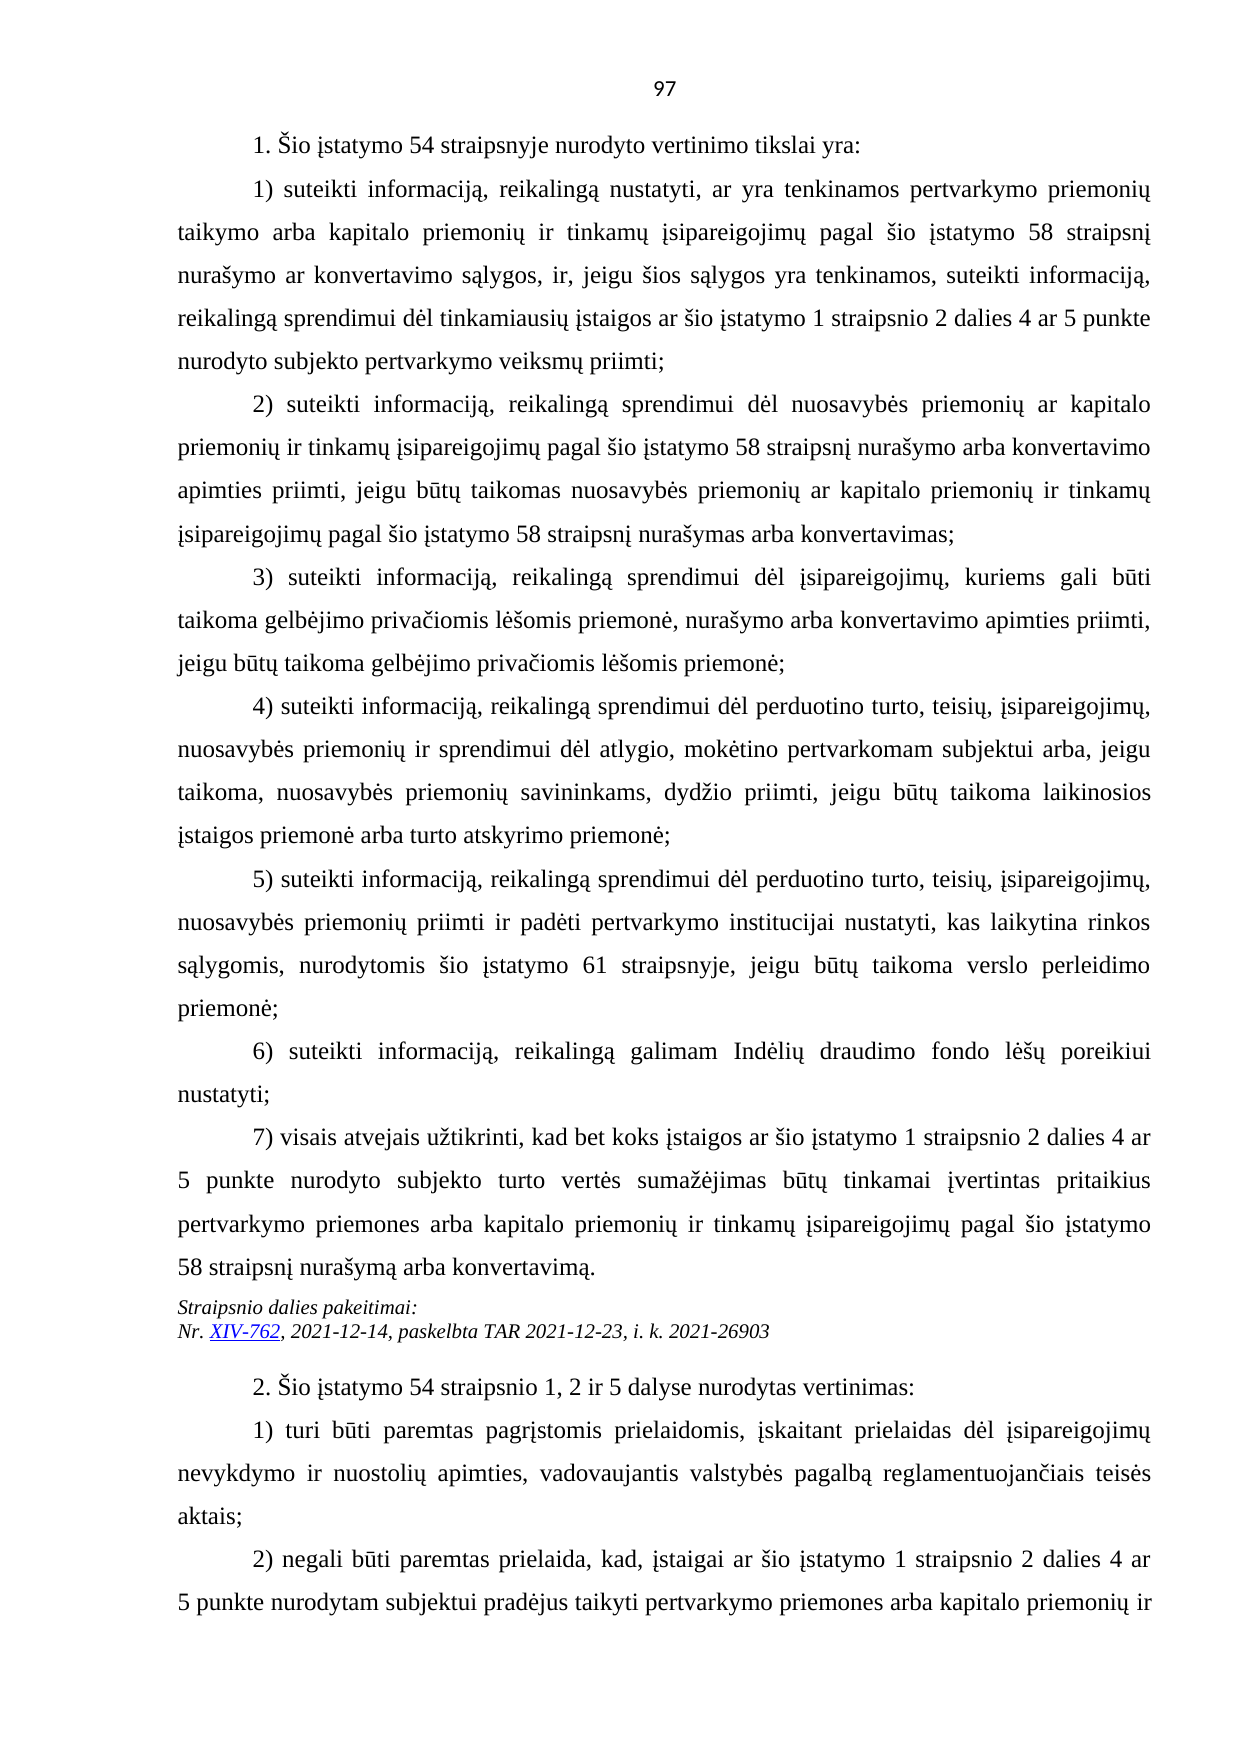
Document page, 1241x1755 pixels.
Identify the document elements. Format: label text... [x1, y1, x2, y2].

text 1) suteikti informaciją, reikalingą nustatyti, ar yra tenkinamos pertvarkymo priemonių taikymo arba kapitalo priemonių ir tinkamų įsipareigojimų pagal šio įstatymo 58 straipsnį nurašymo ar konvertavimo sąlygos, ir, jeigu šios sąlygos yra tenkinamos, suteikti informaciją, reikalingą sprendimui dėl tinkamiausių įstaigos ar šio įstatymo 1 straipsnio 2 dalies 4 ar 5 punkte nurodyto subjekto pertvarkymo veiksmų priimti; [177, 174, 1152, 375]
text 7) visais atvejais užtikrinti, kad bet koks įstaigos ar šio įstatymo 1 straipsnio 2 dalies 4 ar 5 punkte nurodyto subjekto turto vertės sumažėjimas būtų tinkamai įvertintas pritaikius pertvarkymo priemones arba kapitalo priemonių ir tinkamų įsipareigojimų pagal šio įstatymo 58 straipsnį nurašymą arba konvertavimą. [177, 1122, 1152, 1281]
text Nr. XIV-762, 2021-12-14, paskelbta TAR 2021-12-23, i. k. 2021-26903 [177, 1319, 1152, 1343]
text 1) turi būti paremtas pagrįstomis prielaidomis, įskaitant prielaidas dėl įsipareigojimų nevykdymo ir nuostolių apimties, vadovaujantis valstybės pagalbą reglamentuojančiais teisės aktais; [177, 1415, 1152, 1530]
text 1. Šio įstatymo 54 straipsnyje nurodyto vertinimo tikslai yra: [177, 131, 1152, 159]
text 2. Šio įstatymo 54 straipsnio 1, 2 ir 5 dalyse nurodytas vertinimas: [177, 1372, 1152, 1401]
text 6) suteikti informaciją, reikalingą galimam Indėlių draudimo fondo lėšų poreikiui nustatyti; [177, 1036, 1152, 1108]
text 2) negali būti paremtas prielaida, kad, įstaigai ar šio įstatymo 1 straipsnio 2 dalies 4 ar 5 punkte nurodytam subjektui pradėjus taikyti pertvarkymo priemones arba kapitalo priemonių ir [177, 1544, 1152, 1616]
text 2) suteikti informaciją, reikalingą sprendimui dėl nuosavybės priemonių ar kapitalo priemonių ir tinkamų įsipareigojimų pagal šio įstatymo 58 straipsnį nurašymo arba konvertavimo apimties priimti, jeigu būtų taikomas nuosavybės priemonių ar kapitalo priemonių ir tinkamų įsipareigojimų pagal šio įstatymo 58 straipsnį nurašymas arba konvertavimas; [177, 389, 1152, 547]
text 4) suteikti informaciją, reikalingą sprendimui dėl perduotino turto, teisių, įsipareigojimų, nuosavybės priemonių ir sprendimui dėl atlygio, mokėtino pertvarkomam subjektui arba, jeigu taikoma, nuosavybės priemonių savininkams, dydžio priimti, jeigu būtų taikoma laikinosios įstaigos priemonė arba turto atskyrimo priemonė; [177, 691, 1152, 849]
text 3) suteikti informaciją, reikalingą sprendimui dėl įsipareigojimų, kuriems gali būti taikoma gelbėjimo privačiomis lėšomis priemonė, nurašymo arba konvertavimo apimties priimti, jeigu būtų taikoma gelbėjimo privačiomis lėšomis priemonė; [177, 562, 1152, 677]
text Straipsnio dalies pakeitimai: [177, 1295, 1152, 1319]
text 5) suteikti informaciją, reikalingą sprendimui dėl perduotino turto, teisių, įsipareigojimų, nuosavybės priemonių priimti ir padėti pertvarkymo institucijai nustatyti, kas laikytina rinkos sąlygomis, nurodytomis šio įstatymo 61 straipsnyje, jeigu būtų taikoma verslo perleidimo priemonė; [177, 864, 1152, 1022]
